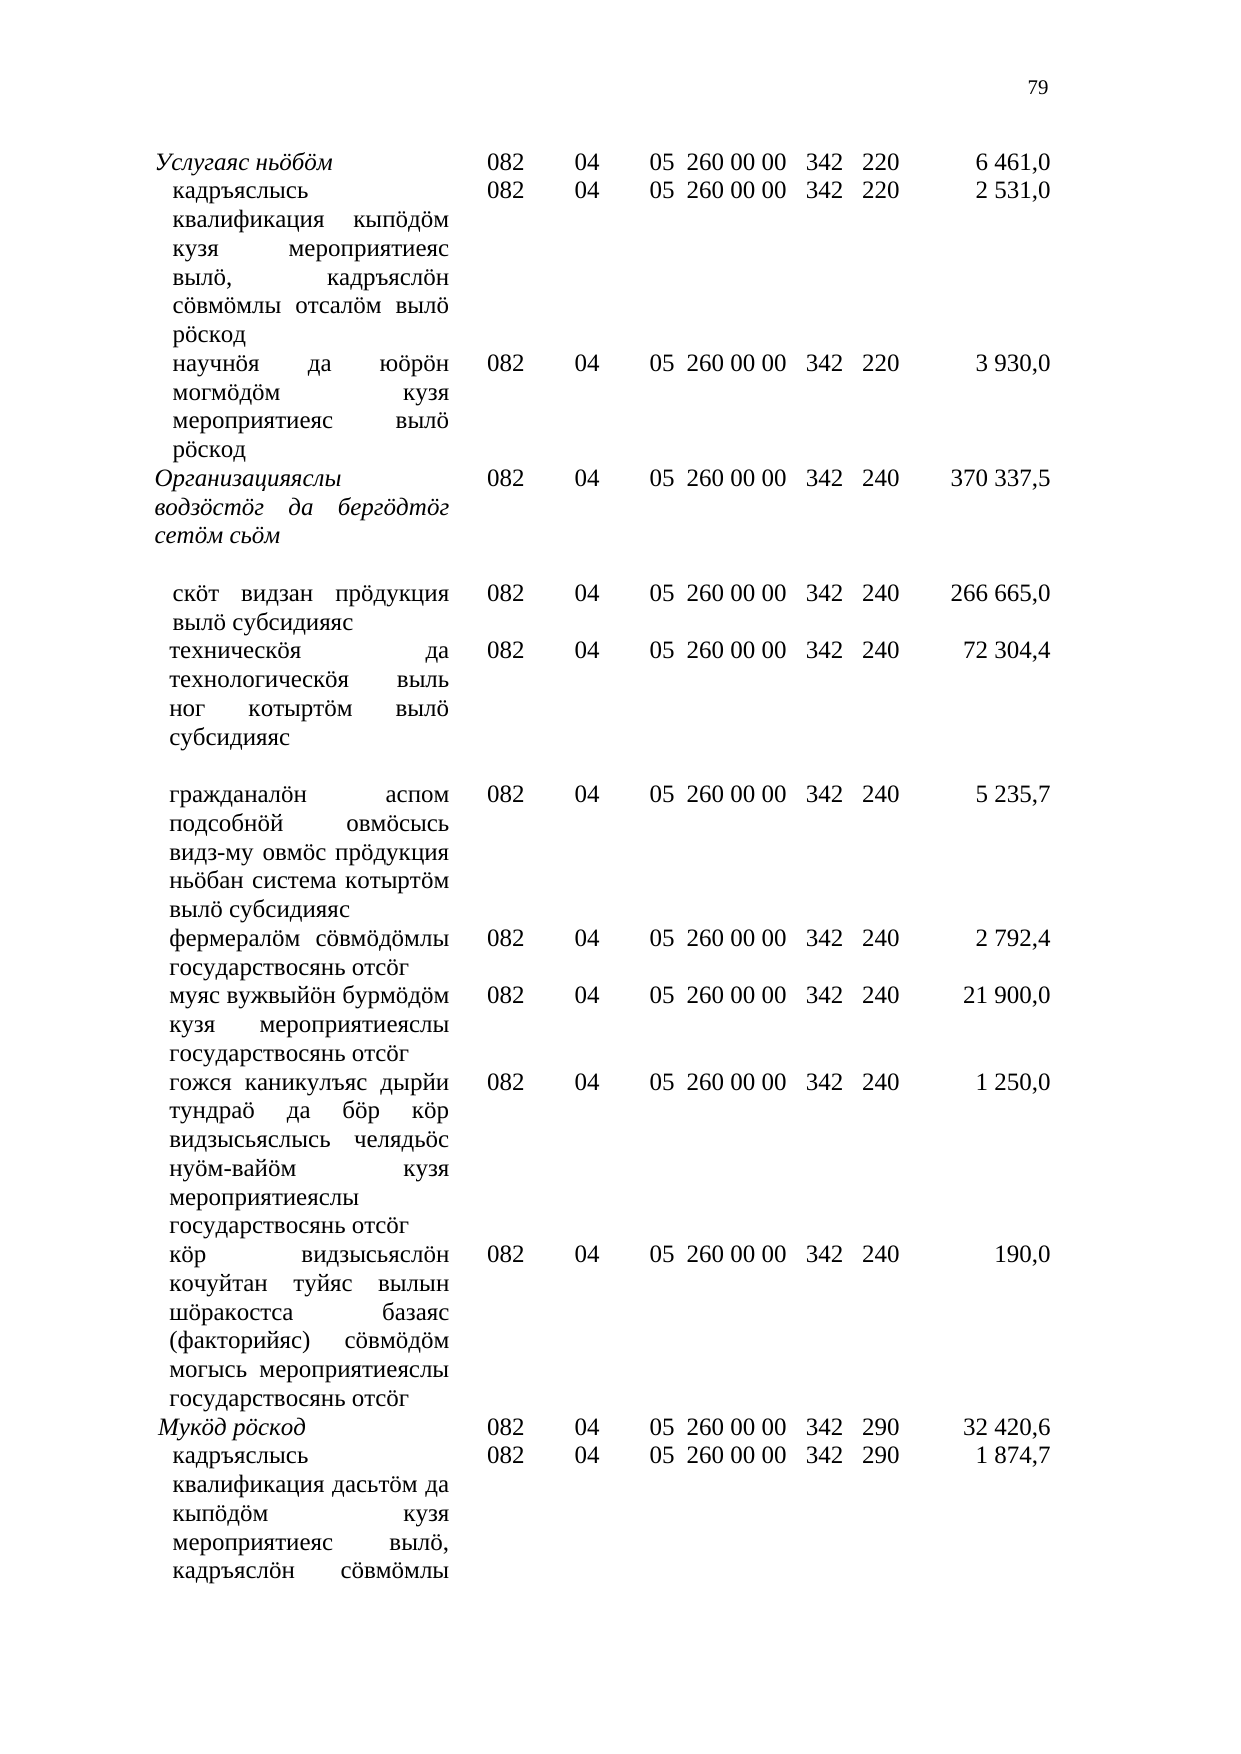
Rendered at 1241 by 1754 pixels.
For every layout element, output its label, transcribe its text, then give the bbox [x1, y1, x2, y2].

table_cell 04 [530, 348, 605, 463]
table_cell техническöя да технологическöя выль ног котыртöм вылö субсидияяс [119, 636, 455, 779]
table_cell [530, 118, 605, 147]
table_cell [905, 118, 1056, 147]
table_cell 05 [605, 923, 680, 981]
table_cell 240 [849, 636, 905, 779]
table_cell 260 00 00 [680, 779, 793, 923]
table_cell 342 [793, 779, 849, 923]
table_cell 290 [849, 1441, 905, 1584]
table_cell 342 [793, 1441, 849, 1584]
table_cell 370 337,5 [905, 463, 1056, 578]
table_cell 260 00 00 [680, 1067, 793, 1239]
table_cell 05 [605, 636, 680, 779]
table_cell 082 [455, 348, 530, 463]
table_cell 342 [793, 463, 849, 578]
table_cell [455, 118, 530, 147]
table_cell 260 00 00 [680, 147, 793, 176]
table_cell 04 [530, 779, 605, 923]
table_cell 04 [530, 981, 605, 1067]
table_cell научнöя да юöрöн могмöдöм кузя мероприятиеяс вылö рöскод [119, 348, 455, 463]
table_cell 04 [530, 147, 605, 176]
table_cell 260 00 00 [680, 1441, 793, 1584]
table_cell 05 [605, 348, 680, 463]
table_cell гражданалöн аспом подсобнöй овмöсысь видз-му овмöс прöдукция ньöбан система котыртöм вылö субсидияяс [119, 779, 455, 923]
table_cell [605, 118, 680, 147]
table_cell 082 [455, 1412, 530, 1441]
table_cell 342 [793, 578, 849, 636]
table_cell 05 [605, 1412, 680, 1441]
table_cell 05 [605, 1239, 680, 1412]
table_cell 342 [793, 147, 849, 176]
table_cell 2 531,0 [905, 176, 1056, 348]
table_cell 342 [793, 981, 849, 1067]
table_cell 342 [793, 923, 849, 981]
table_cell 04 [530, 636, 605, 779]
table_cell [849, 118, 905, 147]
table_cell [119, 118, 455, 147]
table_cell 342 [793, 176, 849, 348]
table_cell 32 420,6 [905, 1412, 1056, 1441]
table_cell 260 00 00 [680, 176, 793, 348]
table_cell фермералöм сöвмöдöмлы государствосянь отсöг [119, 923, 455, 981]
table_cell 082 [455, 779, 530, 923]
table_cell 5 235,7 [905, 779, 1056, 923]
table_cell 082 [455, 1239, 530, 1412]
table_cell 240 [849, 578, 905, 636]
table_cell 342 [793, 636, 849, 779]
table_cell 220 [849, 147, 905, 176]
table_cell Мукöд рöскод [119, 1412, 455, 1441]
table_cell 05 [605, 463, 680, 578]
table_cell 1 250,0 [905, 1067, 1056, 1239]
table_cell 342 [793, 1239, 849, 1412]
table_cell 082 [455, 923, 530, 981]
table_cell 260 00 00 [680, 1412, 793, 1441]
table_cell 04 [530, 1239, 605, 1412]
table_cell 2 792,4 [905, 923, 1056, 981]
table_cell 04 [530, 923, 605, 981]
table_cell 21 900,0 [905, 981, 1056, 1067]
table_cell 04 [530, 1441, 605, 1584]
table_cell Услугаяс ньöбöм [119, 147, 455, 176]
table_cell 05 [605, 1067, 680, 1239]
table_cell 082 [455, 463, 530, 578]
table_cell 04 [530, 578, 605, 636]
table_cell 04 [530, 1412, 605, 1441]
table_cell 082 [455, 981, 530, 1067]
table_cell 082 [455, 1441, 530, 1584]
table_cell 190,0 [905, 1239, 1056, 1412]
table_cell 6 461,0 [905, 147, 1056, 176]
table_cell гожся каникулъяс дырйи тундраö да бöр кöр видзысьяслысь челядьöс нуöм-вайöм кузя мероприятиеяслы государствосянь отсöг [119, 1067, 455, 1239]
table_cell 240 [849, 779, 905, 923]
table_cell кадръяслысь квалификация дасьтöм да кыпöдöм кузя мероприятиеяс вылö, кадръяслöн сöвмöмлы [119, 1441, 455, 1584]
table_cell [793, 118, 849, 147]
table_cell 082 [455, 147, 530, 176]
table_cell 260 00 00 [680, 578, 793, 636]
table_cell 220 [849, 348, 905, 463]
table_cell 082 [455, 636, 530, 779]
table_cell 260 00 00 [680, 923, 793, 981]
table_cell 342 [793, 1412, 849, 1441]
table_cell 266 665,0 [905, 578, 1056, 636]
table_cell 05 [605, 779, 680, 923]
table_cell [680, 118, 793, 147]
table_cell 260 00 00 [680, 981, 793, 1067]
table_cell 72 304,4 [905, 636, 1056, 779]
table_cell 05 [605, 147, 680, 176]
table_cell Организацияяслы водзöстöг да бергöдтöг сетöм сьöм [119, 463, 455, 578]
table_cell 05 [605, 981, 680, 1067]
table_cell скöт видзан прöдукция вылö субсидияяс [119, 578, 455, 636]
table_cell 04 [530, 1067, 605, 1239]
table_cell 04 [530, 463, 605, 578]
table_cell кадръяслысь квалификация кыпöдöм кузя мероприятиеяс вылö, кадръяслöн сöвмöмлы отсалöм вылö рöскод [119, 176, 455, 348]
table_cell 240 [849, 981, 905, 1067]
table_cell 082 [455, 1067, 530, 1239]
table_cell 220 [849, 176, 905, 348]
table_cell муяс вужвыйöн бурмöдöм кузя мероприятиеяслы государствосянь отсöг [119, 981, 455, 1067]
table_cell 260 00 00 [680, 1239, 793, 1412]
table_cell 240 [849, 1239, 905, 1412]
table_cell 04 [530, 176, 605, 348]
table_cell 240 [849, 463, 905, 578]
table_cell 260 00 00 [680, 636, 793, 779]
table_cell 260 00 00 [680, 348, 793, 463]
table_cell 260 00 00 [680, 463, 793, 578]
table_cell 3 930,0 [905, 348, 1056, 463]
table_cell 05 [605, 1441, 680, 1584]
table_cell кöр видзысьяслöн кочуйтан туйяс вылын шöракостса базаяс (факторийяс) сöвмöдöм могысь мероприятиеяслы государствосянь отсöг [119, 1239, 455, 1412]
table_cell 082 [455, 176, 530, 348]
table_cell 082 [455, 578, 530, 636]
table_cell 342 [793, 1067, 849, 1239]
table_cell 240 [849, 923, 905, 981]
table_cell 05 [605, 578, 680, 636]
table_cell 1 874,7 [905, 1441, 1056, 1584]
table_cell 05 [605, 176, 680, 348]
table_cell 342 [793, 348, 849, 463]
table_cell 240 [849, 1067, 905, 1239]
table_cell 290 [849, 1412, 905, 1441]
